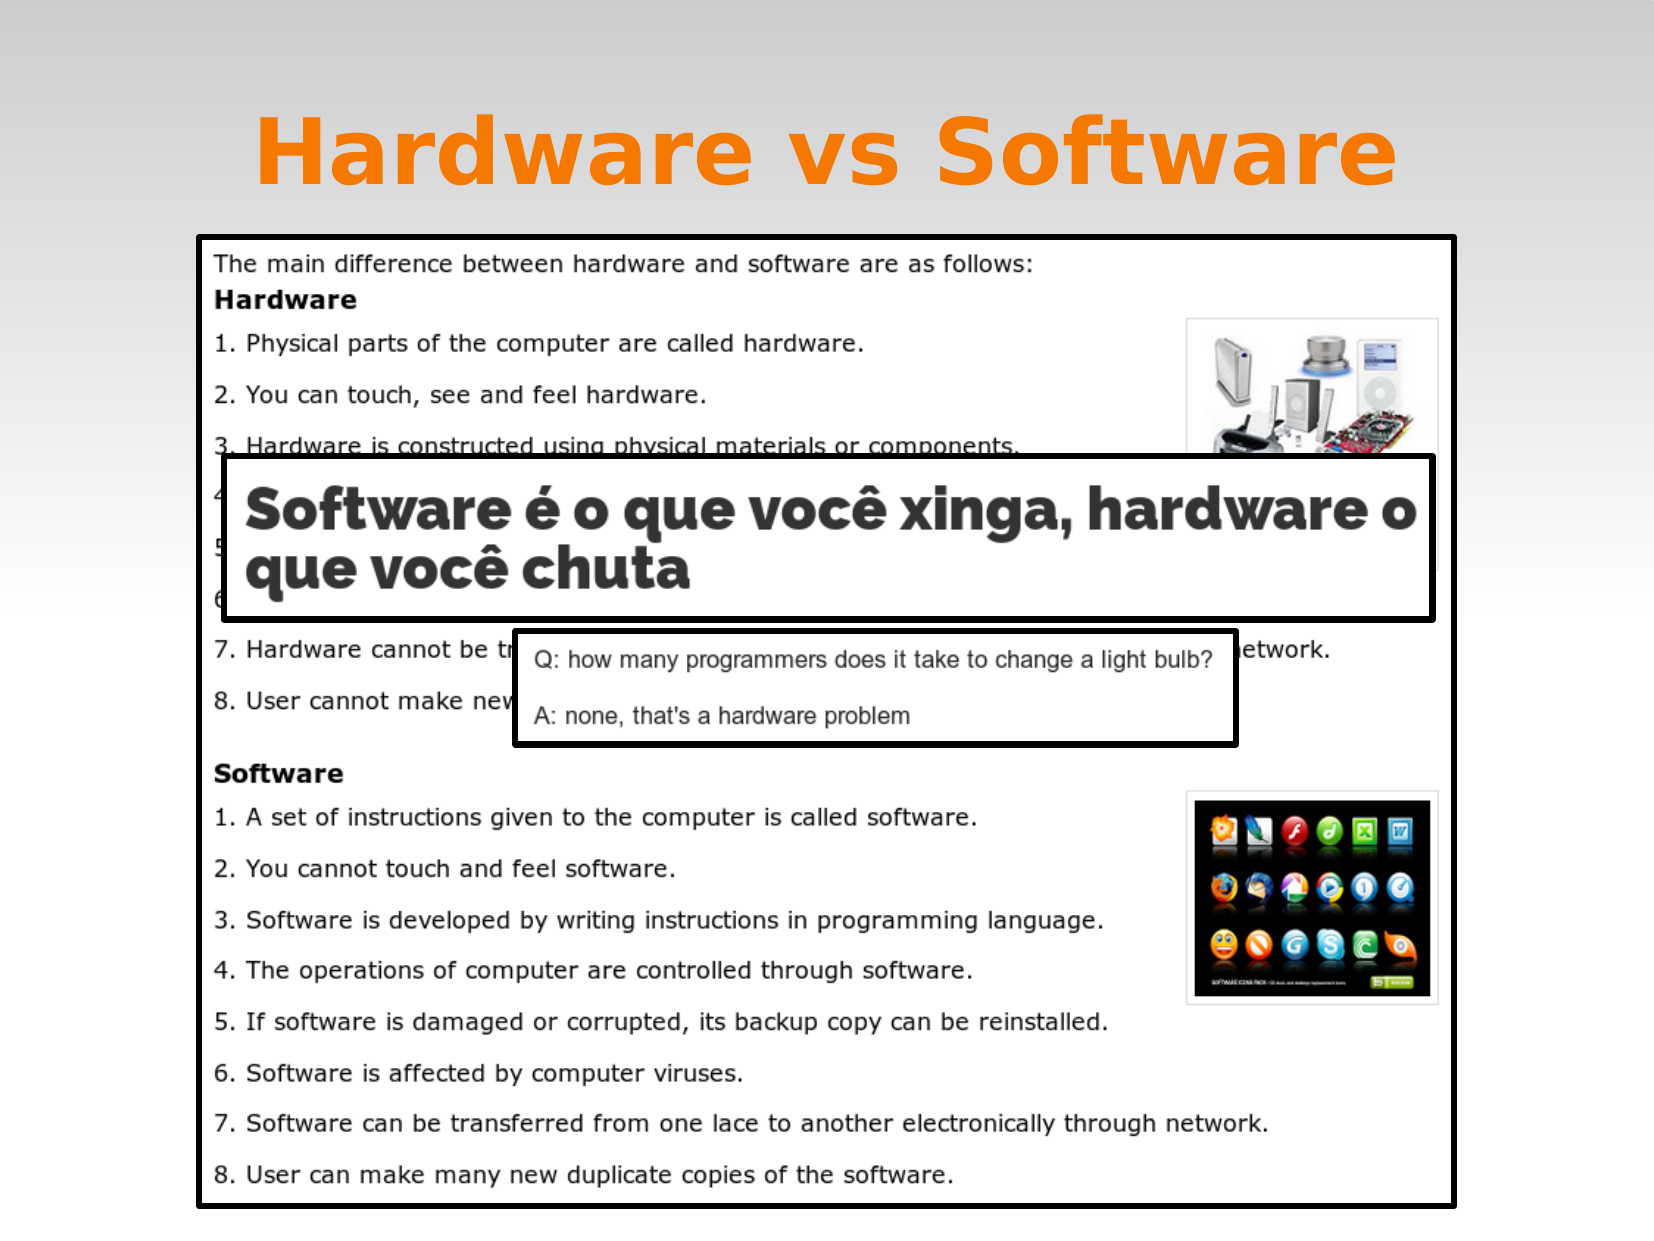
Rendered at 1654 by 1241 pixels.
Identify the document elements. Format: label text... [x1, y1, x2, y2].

title Hardware vs Software [82, 49, 1571, 257]
picture [202, 240, 1451, 1204]
